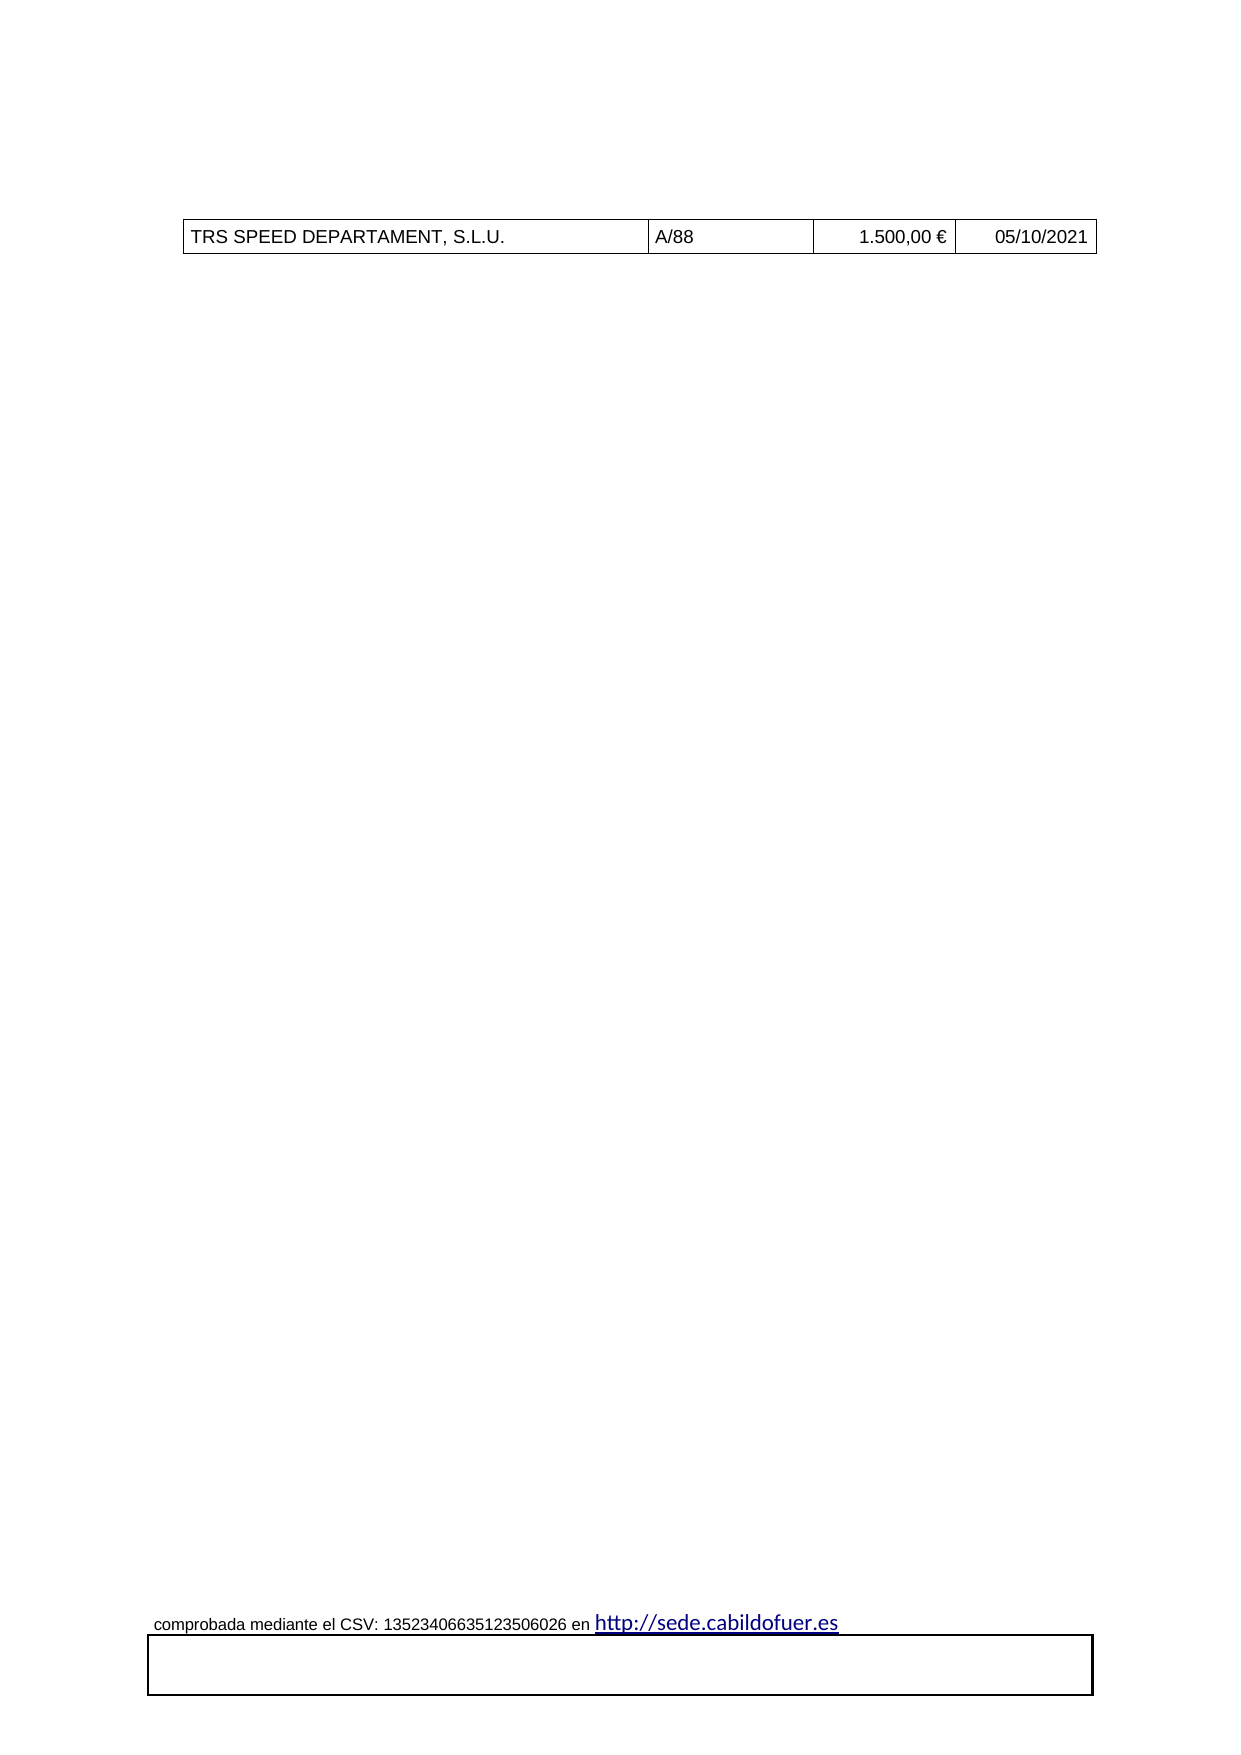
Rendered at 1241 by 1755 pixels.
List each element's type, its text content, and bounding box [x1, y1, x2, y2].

table_cell 1.500,00 € [814, 220, 955, 253]
table_cell A/88 [649, 220, 813, 253]
table_cell TRS SPEED DEPARTAMENT, S.L.U. [184, 220, 648, 253]
table_cell 05/10/2021 [956, 220, 1096, 253]
